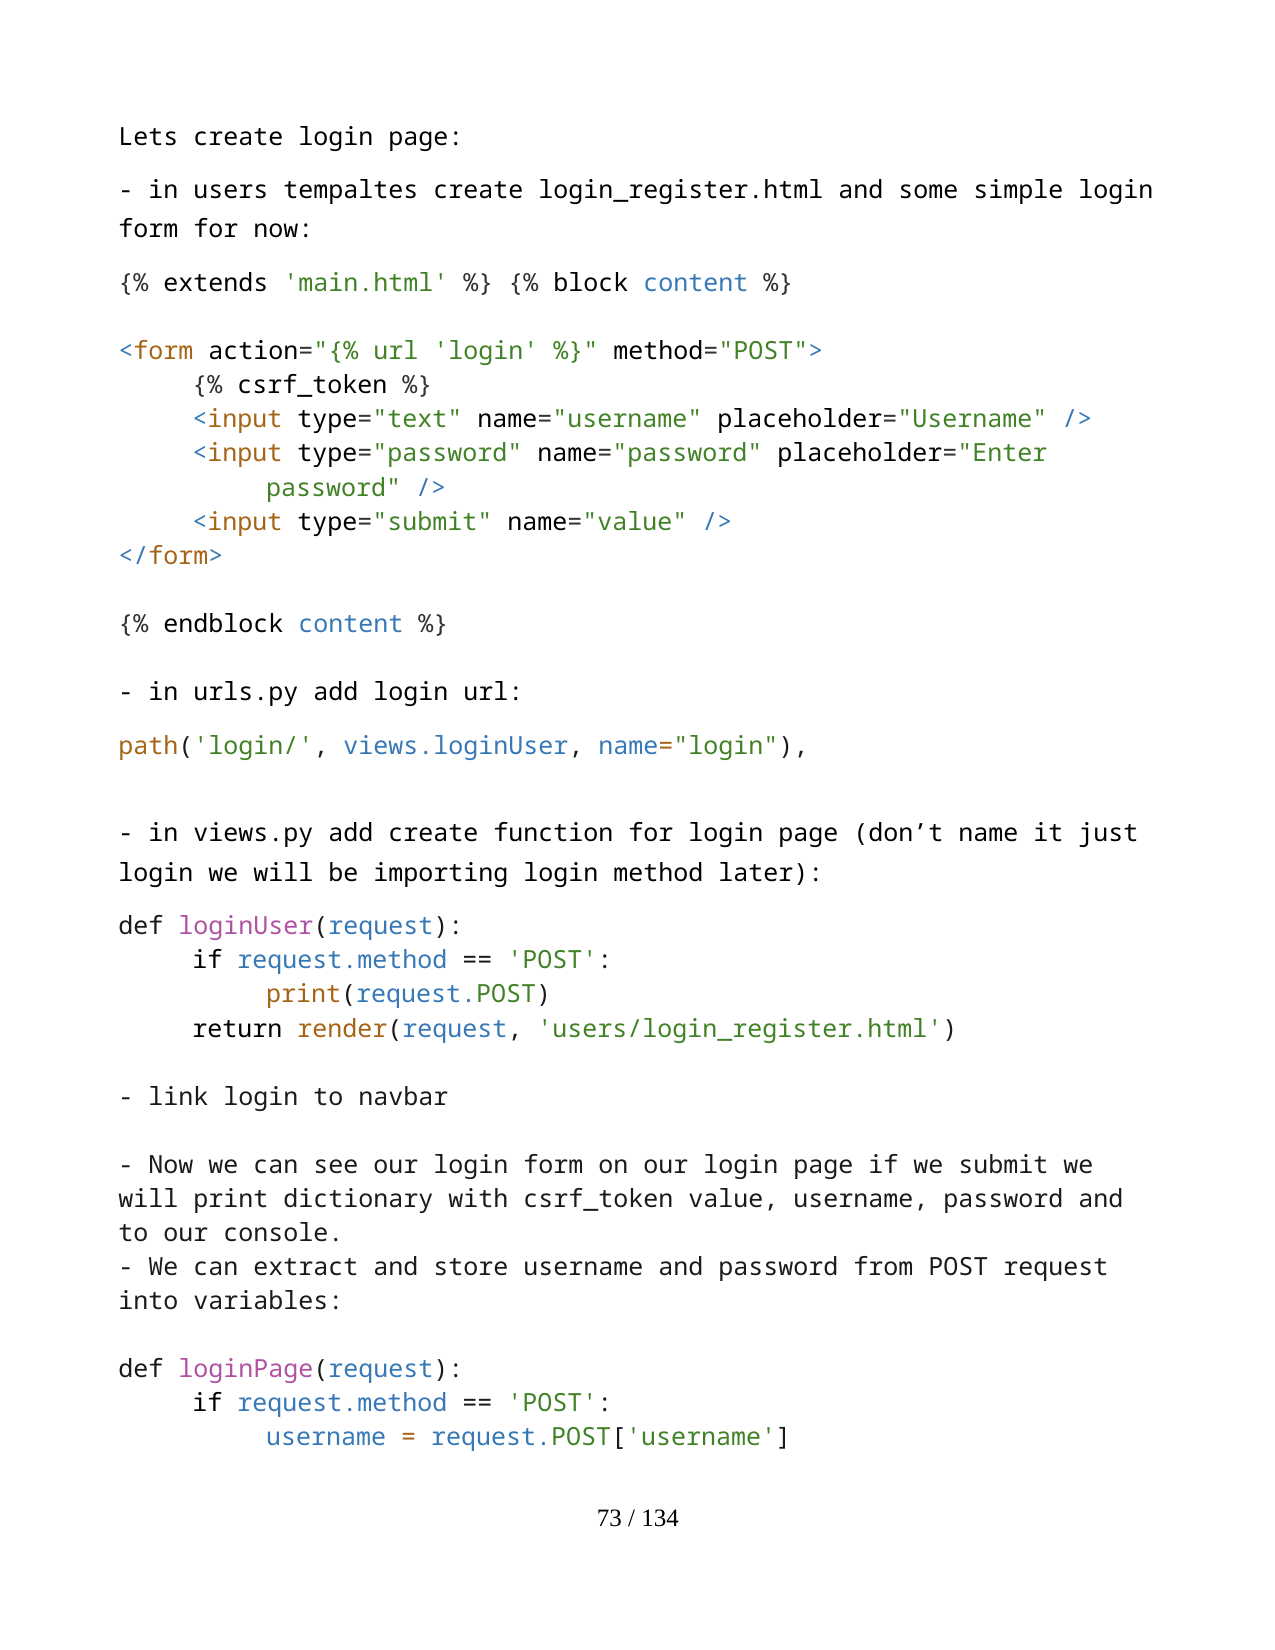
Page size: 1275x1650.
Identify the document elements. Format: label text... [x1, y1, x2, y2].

text <form action="{% url 'login' %}" method="POST"> [118, 333, 1157, 367]
text path('login/', views.loginUser, name="login"), [118, 727, 1157, 761]
text if request.method == 'POST': [118, 942, 1157, 976]
text if request.method == 'POST': [118, 1385, 1157, 1419]
text {% endblock content %} [118, 605, 1157, 639]
text {% csrf_token %} [118, 367, 1157, 401]
text - Now we can see our login form on our login page if we submit we will print dictionary with csrf_token value, username, password and to our console. [118, 1146, 1157, 1249]
text <input type="submit" name="value" /> [118, 503, 1157, 537]
text return render(request, 'users/login_register.html') [118, 1010, 1157, 1044]
text </form> [118, 537, 1157, 571]
text <input type="password" name="password" placeholder="Enter password" /> [118, 435, 1157, 503]
text - in urls.py add login url: [118, 673, 1157, 708]
text print(request.POST) [118, 976, 1157, 1010]
text <input type="text" name="username" placeholder="Username" /> [118, 401, 1157, 435]
text - in users tempaltes create login_register.html and some simple login form for now: [118, 172, 1157, 245]
text - We can extract and store username and password from POST request into variables: [118, 1249, 1157, 1317]
text - in views.py add create function for login page (don’t name it just login we will be importing login method later): [118, 815, 1157, 888]
text {% extends 'main.html' %} {% block content %} [118, 265, 1157, 299]
text def loginUser(request): [118, 908, 1157, 942]
text username = request.POST['username'] [118, 1419, 1157, 1453]
text def loginPage(request): [118, 1351, 1157, 1385]
text - link login to navbar [118, 1078, 1157, 1112]
text Lets create login page: [118, 118, 1157, 152]
